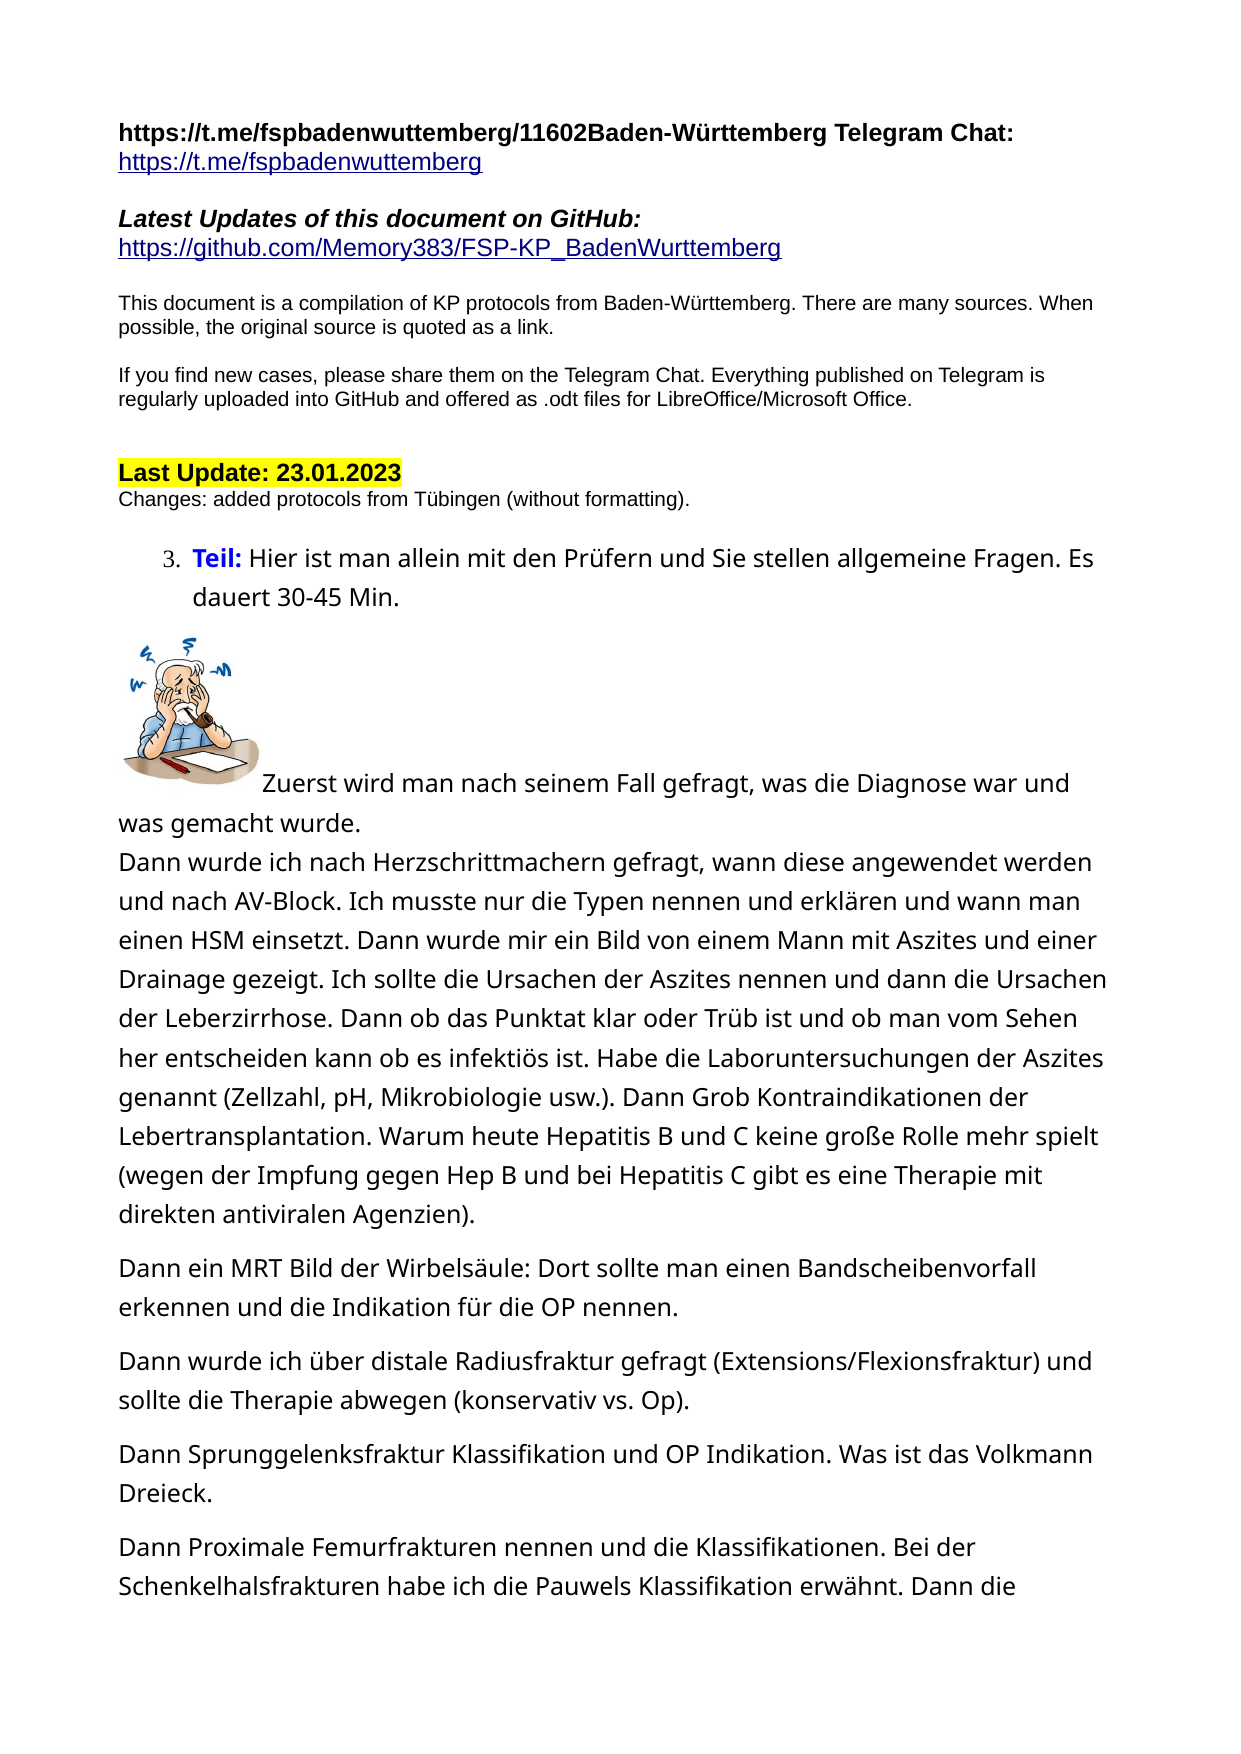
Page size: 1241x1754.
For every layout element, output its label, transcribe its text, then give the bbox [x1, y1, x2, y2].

text Dann wurde ich über distale Radiusfraktur gefragt (Extensions/Flexionsfraktur) und sollte die Therapie abwegen (konservativ vs. Op). [118, 1343, 1122, 1417]
text Dann ein MRT Bild der Wirbelsäule: Dort sollte man einen Bandscheibenvorfall erkennen und die Indikation für die OP nennen. [118, 1251, 1122, 1324]
text Dann Sprunggelenksfraktur Klassifikation und OP Indikation. Was ist das Volkmann Dreieck. [118, 1436, 1122, 1510]
picture [118, 633, 262, 793]
list Teil: Hier ist man allein mit den Prüfern und Sie stellen allgemeine Fragen. Es dauert 30-45 Min. [162, 541, 1122, 614]
text Dann Proximale Femurfrakturen nennen und die Klassifikationen. Bei der Schenkelhalsfrakturen habe ich die Pauwels Klassifikation erwähnt. Dann die [118, 1529, 1122, 1603]
text Zuerst wird man nach seinem Fall gefragt, was die Diagnose war und was gemacht wurde. Dann wurde ich nach Herzschrittmachern gefragt, wann diese angewendet werden und nach AV-Block. Ich musste nur die Typen nennen und erklären und wann man einen HSM einsetzt. Dann wurde mir ein Bild von einem Mann mit Aszites und einer Drainage gezeigt. Ich sollte die Ursachen der Aszites nennen und dann die Ursachen der Leberzirrhose. Dann ob das Punktat klar oder Trüb ist und ob man vom Sehen her entscheiden kann ob es infektiös ist. Habe die Laboruntersuchungen der Aszites genannt (Zellzahl, pH, Mikrobiologie usw.). Dann Grob Kontraindikationen der Lebertransplantation. Warum heute Hepatitis B und C keine große Rolle mehr spielt (wegen der Impfung gegen Hep B und bei Hepatitis C gibt es eine Therapie mit direkten antiviralen Agenzien). [118, 767, 1122, 1231]
